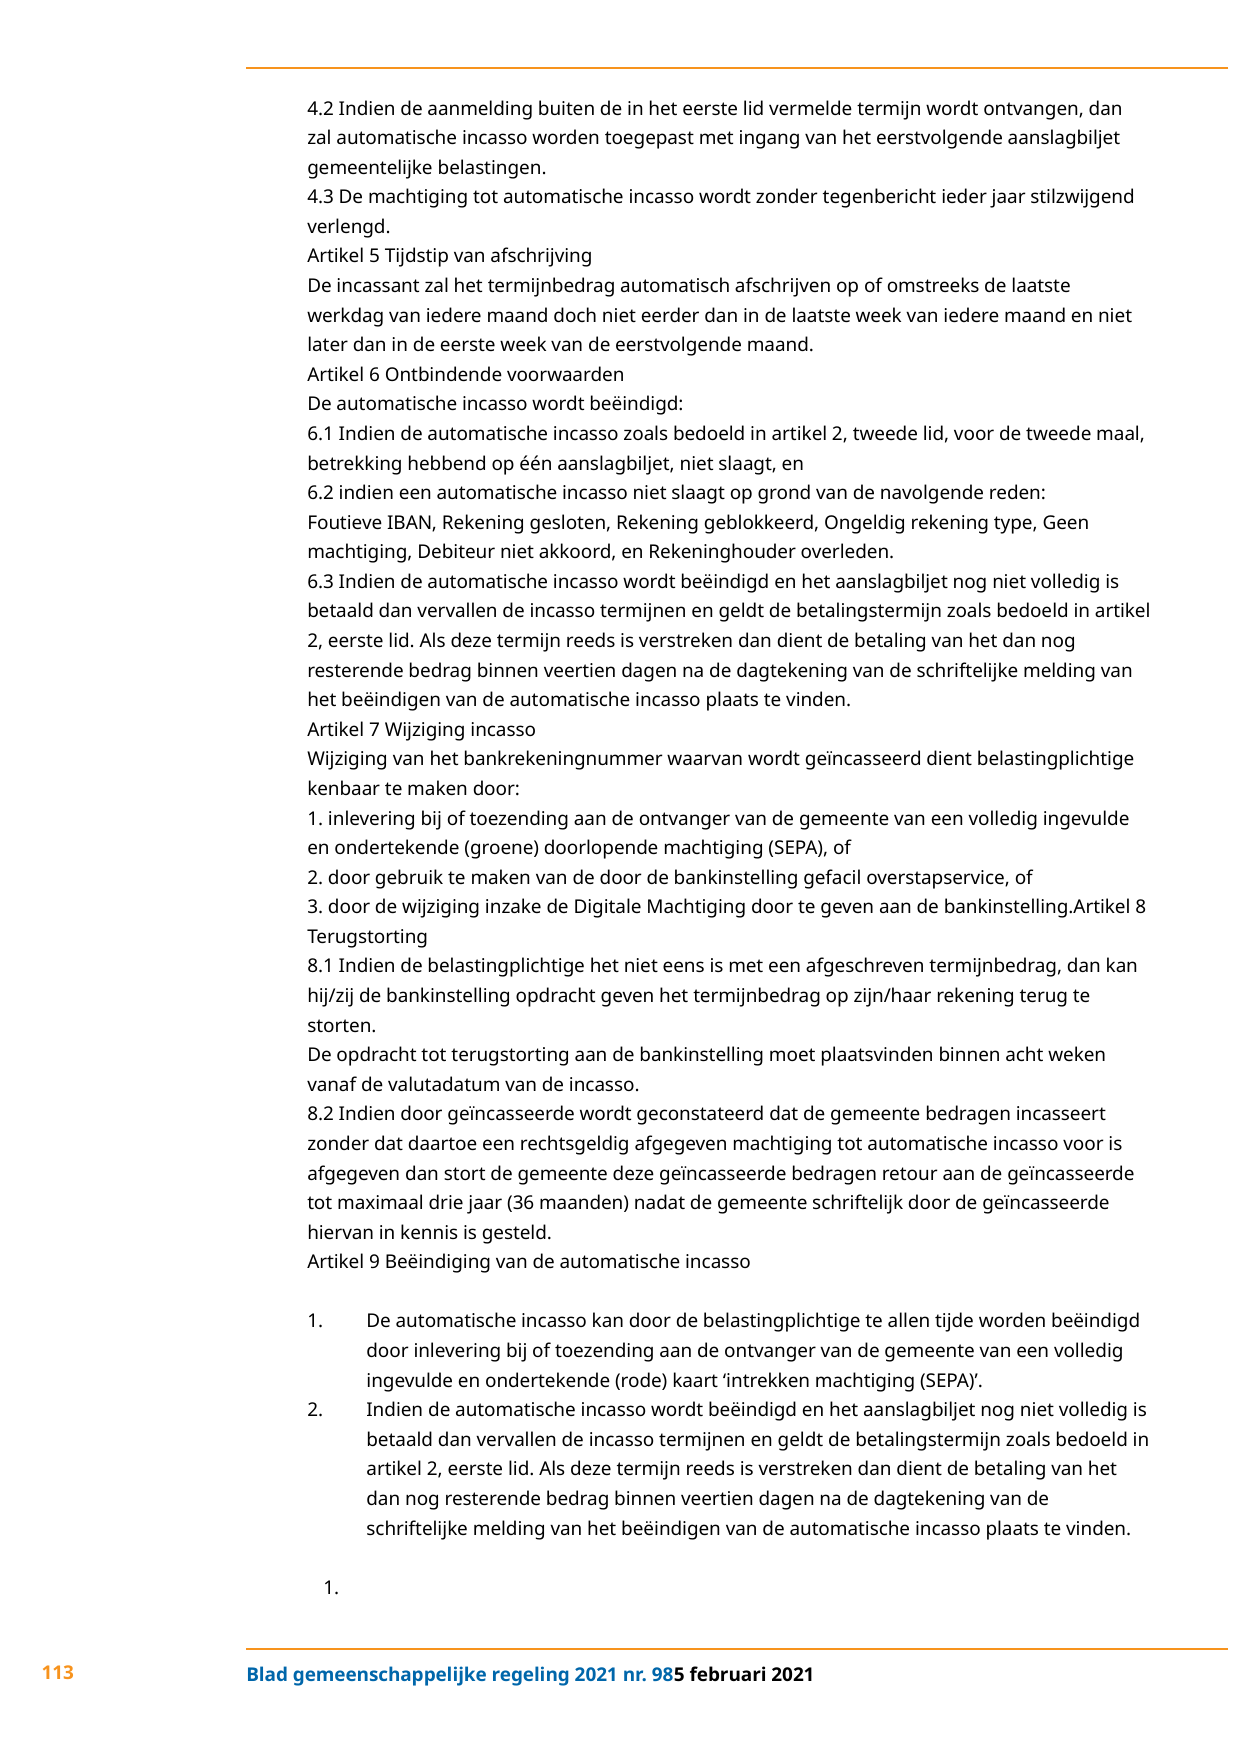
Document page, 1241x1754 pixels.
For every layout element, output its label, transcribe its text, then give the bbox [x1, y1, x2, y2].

list 2. door gebruik te maken van de door de bankinstelling gefacil overstapservice, of [248, 864, 1152, 890]
list 4.3 De machtiging tot automatische incasso wordt zonder tegenbericht ieder jaar stilzwijgend verlengd. [248, 183, 1152, 239]
list Artikel 9 Beëindiging van de automatische incasso [248, 1248, 1152, 1274]
list 4.2 Indien de aanmelding buiten de in het eerste lid vermelde termijn wordt ontvangen, dan zal automatische incasso worden toegepast met ingang van het eerstvolgende aanslagbiljet gemeentelijke belastingen. [248, 95, 1152, 180]
list 6.3 Indien de automatische incasso wordt beëindigd en het aanslagbiljet nog niet volledig is betaald dan vervallen de incasso termijnen en geldt de betalingstermijn zoals bedoeld in artikel 2, eerste lid. Als deze termijn reeds is verstreken dan dient de betaling van het dan nog resterende bedrag binnen veertien dagen na de dagtekening van de schriftelijke melding van het beëindigen van de automatische incasso plaats te vinden. [248, 568, 1152, 712]
list 8.1 Indien de belastingplichtige het niet eens is met een afgeschreven termijnbedrag, dan kan hij/zij de bankinstelling opdracht geven het termijnbedrag op zijn/haar rekening terug te storten. [248, 953, 1152, 1038]
list Artikel 5 Tijdstip van afschrijving [248, 243, 1152, 268]
list 6.1 Indien de automatische incasso zoals bedoeld in artikel 2, tweede lid, voor de tweede maal, betrekking hebbend op één aanslagbiljet, niet slaagt, en [248, 420, 1152, 476]
list Foutieve IBAN, Rekening gesloten, Rekening geblokkeerd, Ongeldig rekening type, Geen machtiging, Debiteur niet akkoord, en Rekeninghouder overleden. [248, 509, 1152, 564]
list 8.2 Indien door geïncasseerde wordt geconstateerd dat de gemeente bedragen incasseert zonder dat daartoe een rechtsgeldig afgegeven machtiging tot automatische incasso voor is afgegeven dan stort de gemeente deze geïncasseerde bedragen retour aan de geïncasseerde tot maximaal drie jaar (36 maanden) nadat de gemeente schriftelijk door de geïncasseerde hiervan in kennis is gesteld. [248, 1101, 1152, 1245]
picture [41, 47, 231, 172]
list De incassant zal het termijnbedrag automatisch afschrijven op of omstreeks de laatste werkdag van iedere maand doch niet eerder dan in de laatste week van iedere maand en niet later dan in de eerste week van de eerstvolgende maand. [248, 272, 1152, 357]
list Wijziging van het bankrekeningnummer waarvan wordt geïncasseerd dient belastingplichtige kenbaar te maken door: [248, 746, 1152, 801]
list 3. door de wijziging inzake de Digitale Machtiging door te geven aan de bankinstelling.Artikel 8 Terugstorting [248, 893, 1152, 949]
list Indien de automatische incasso wordt beëindigd en het aanslagbiljet nog niet volledig is betaald dan vervallen de incasso termijnen en geldt de betalingstermijn zoals bedoeld in artikel 2, eerste lid. Als deze termijn reeds is verstreken dan dient de betaling van het dan nog resterende bedrag binnen veertien dagen na de dagtekening van de schriftelijke melding van het beëindigen van de automatische incasso plaats te vinden. [307, 1396, 1152, 1541]
list 1. inlevering bij of toezending aan de ontvanger van de gemeente van een volledig ingevulde en ondertekende (groene) doorlopende machtiging (SEPA), of [248, 805, 1152, 860]
list 6.2 indien een automatische incasso niet slaagt op grond van de navolgende reden: [248, 479, 1152, 505]
list De automatische incasso wordt beëindigd: [248, 391, 1152, 416]
list Artikel 6 Ontbindende voorwaarden [248, 361, 1152, 387]
list Artikel 7 Wijziging incasso [248, 716, 1152, 742]
list De opdracht tot terugstorting aan de bankinstelling moet plaatsvinden binnen acht weken vanaf de valutadatum van de incasso. [248, 1041, 1152, 1097]
list De automatische incasso kan door de belastingplichtige te allen tijde worden beëindigd door inlevering bij of toezending aan de ontvanger van de gemeente van een volledig ingevulde en ondertekende (rode) kaart ‘intrekken machtiging (SEPA)’. [307, 1308, 1152, 1393]
